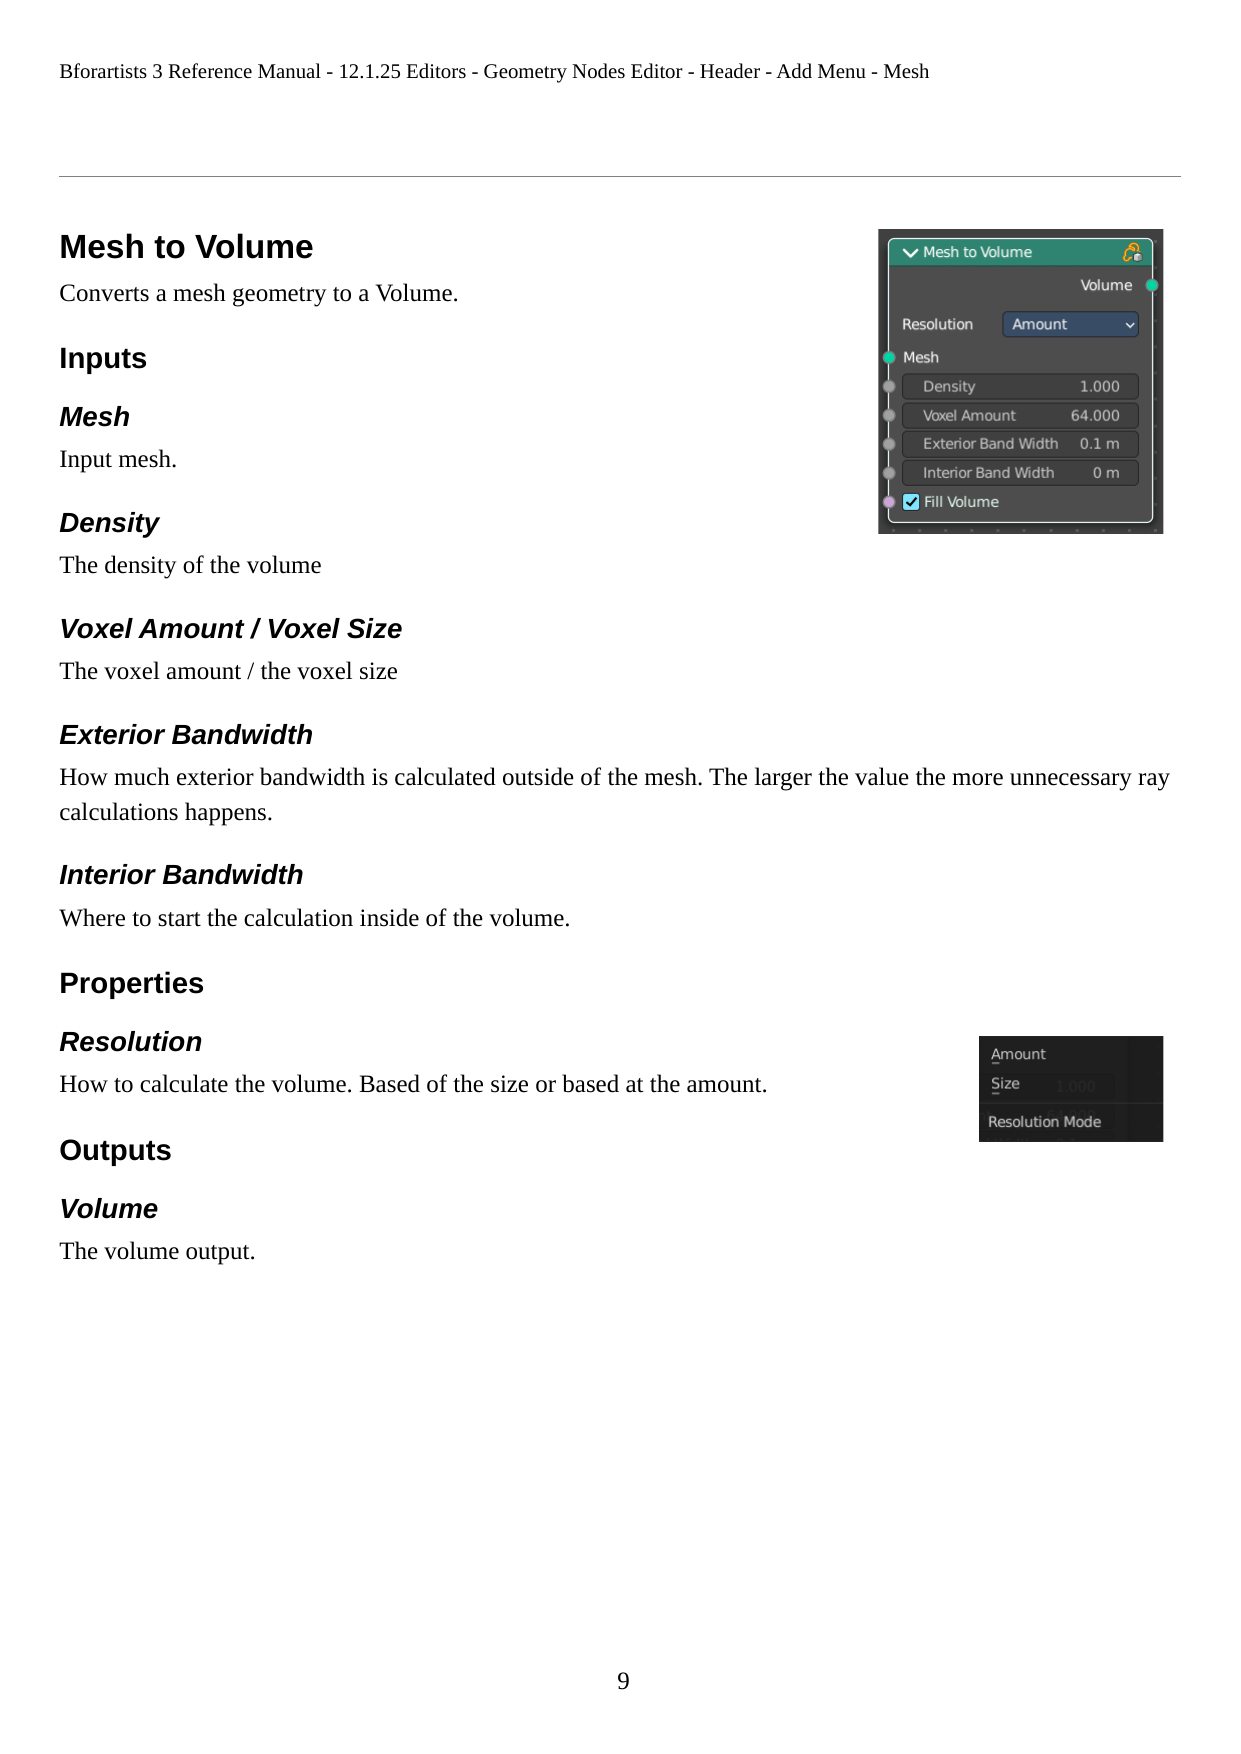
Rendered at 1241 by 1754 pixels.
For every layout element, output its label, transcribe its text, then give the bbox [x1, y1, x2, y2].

subtitle Resolution [59, 1025, 1181, 1057]
subtitle Density [59, 506, 1181, 538]
text The voxel amount / the voxel size [59, 656, 1181, 685]
subtitle Mesh [59, 400, 878, 432]
picture [878, 229, 1164, 534]
text How much exterior bandwidth is calculated outside of the mesh. The larger the value the more unnecessary ray calculations happens. [59, 762, 1181, 826]
subtitle Mesh to Volume [59, 227, 1181, 265]
subtitle Exterior Bandwidth [59, 718, 1181, 750]
subtitle Inputs [59, 341, 878, 375]
subtitle Voxel Amount / Voxel Size [59, 612, 1181, 644]
subtitle Properties [59, 966, 1181, 1000]
subtitle Volume [59, 1192, 1181, 1224]
text The density of the volume [59, 551, 1181, 579]
picture [979, 1036, 1164, 1142]
subtitle [1164, 400, 1181, 432]
text [1164, 444, 1181, 473]
subtitle [1164, 341, 1181, 375]
text Input mesh. [59, 444, 878, 473]
text Converts a mesh geometry to a Volume. [59, 278, 878, 307]
text Where to start the calculation inside of the volume. [59, 903, 1181, 932]
text The volume output. [59, 1236, 1181, 1265]
subtitle Interior Bandwidth [59, 858, 1181, 890]
text How to calculate the volume. Based of the size or based at the amount. [59, 1069, 979, 1098]
subtitle Outputs [59, 1133, 1181, 1167]
